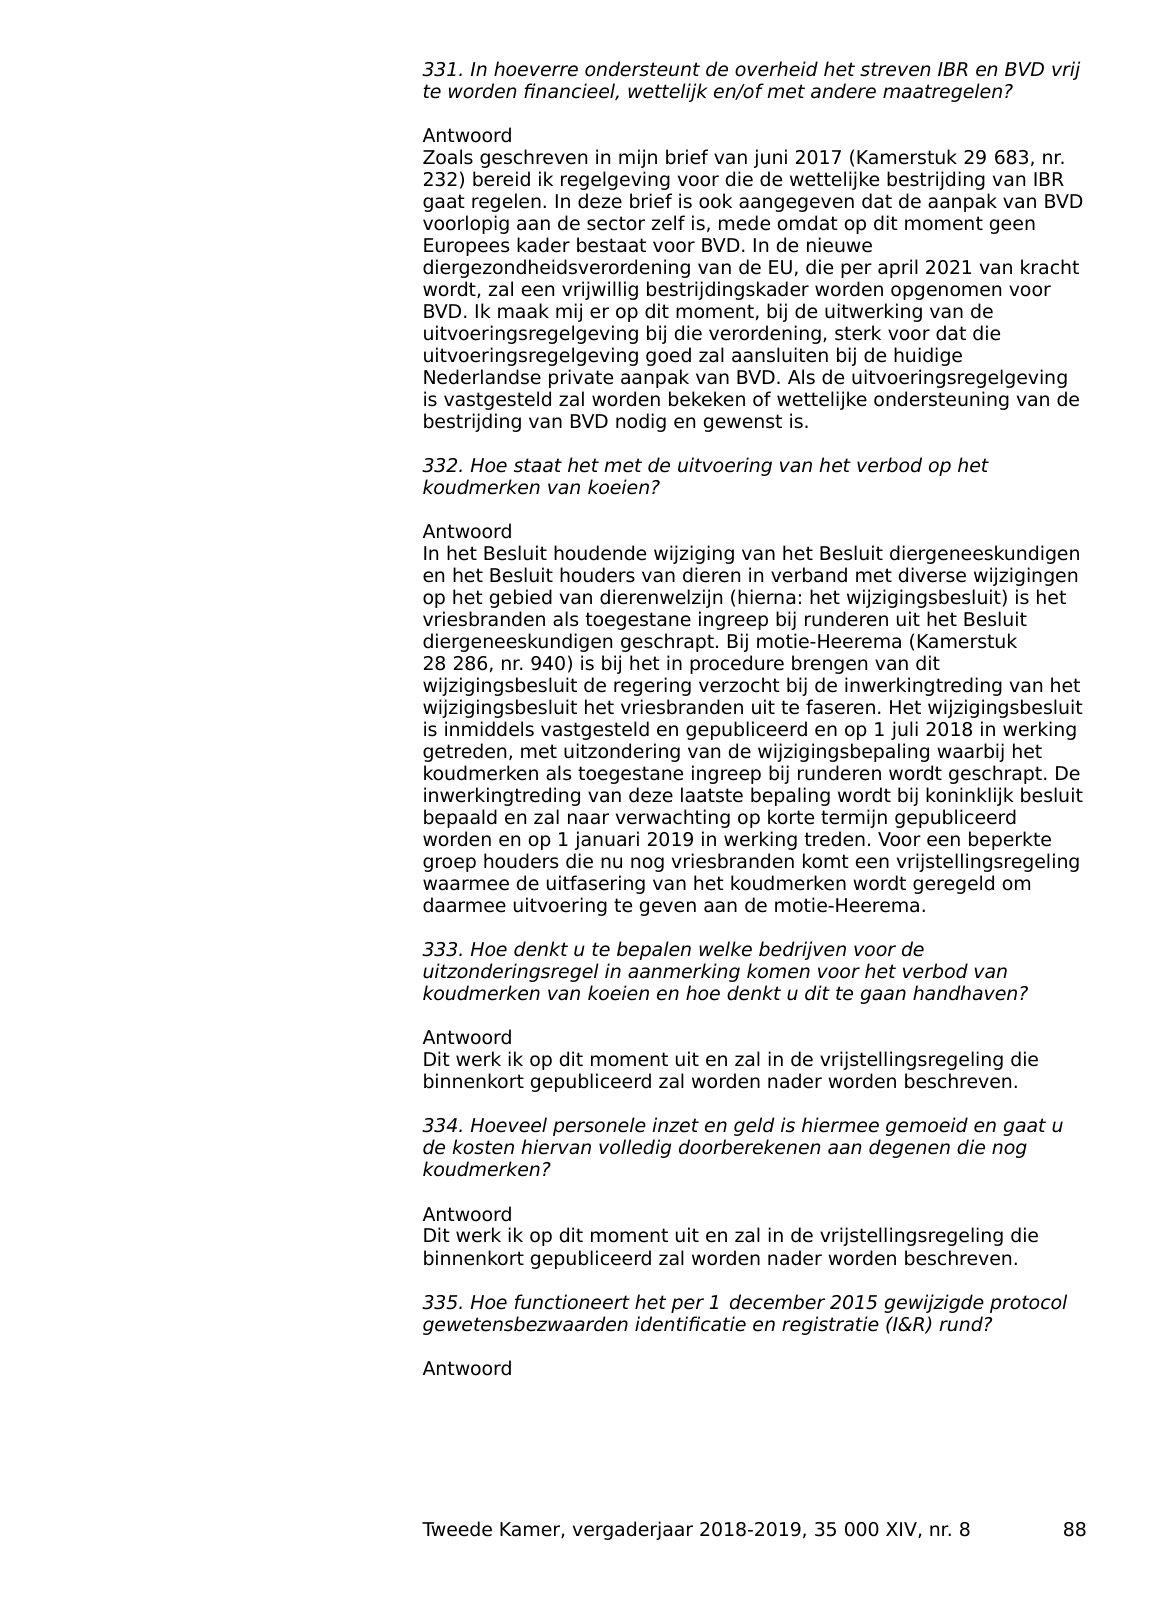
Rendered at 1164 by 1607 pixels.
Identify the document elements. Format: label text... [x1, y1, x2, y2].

text Antwoord [422, 1203, 1087, 1225]
text Dit werk ik op dit moment uit en zal in de vrijstellingsregeling die binnenkort gepubliceerd zal worden nader worden beschreven. [422, 1049, 1087, 1093]
text Zoals geschreven in mijn brief van juni 2017 (Kamerstuk 29 683, nr. 232) bereid ik regelgeving voor die de wettelijke bestrijding van IBR gaat regelen. In deze brief is ook aangegeven dat de aanpak van BVD voorlopig aan de sector zelf is, mede omdat op dit moment geen Europees kader bestaat voor BVD. In de nieuwe diergezondheidsverordening van de EU, die per april 2021 van kracht wordt, zal een vrijwillig bestrijdingskader worden opgenomen voor BVD. Ik maak mij er op dit moment, bij de uitwerking van de uitvoeringsregelgeving bij die verordening, sterk voor dat die uitvoeringsregelgeving goed zal aansluiten bij de huidige Nederlandse private aanpak van BVD. Als de uitvoeringsregelgeving is vastgesteld zal worden bekeken of wettelijke ondersteuning van de bestrijding van BVD nodig en gewenst is. [422, 147, 1087, 433]
text In het Besluit houdende wijziging van het Besluit diergeneeskundigen en het Besluit houders van dieren in verband met diverse wijzigingen op het gebied van dierenwelzijn (hierna: het wijzigingsbesluit) is het vriesbranden als toegestane ingreep bij runderen uit het Besluit diergeneeskundigen geschrapt. Bij motie-Heerema (Kamerstuk 28 286, nr. 940) is bij het in procedure brengen van dit wijzigingsbesluit de regering verzocht bij de inwerkingtreding van het wijzigingsbesluit het vriesbranden uit te faseren. Het wijzigingsbesluit is inmiddels vastgesteld en gepubliceerd en op 1 juli 2018 in werking getreden, met uitzondering van de wijzigingsbepaling waarbij het koudmerken als toegestane ingreep bij runderen wordt geschrapt. De inwerkingtreding van deze laatste bepaling wordt bij koninklijk besluit bepaald en zal naar verwachting op korte termijn gepubliceerd worden en op 1 januari 2019 in werking treden. Voor een beperkte groep houders die nu nog vriesbranden komt een vrijstellingsregeling waarmee de uitfasering van het koudmerken wordt geregeld om daarmee uitvoering te geven aan de motie-Heerema. [422, 543, 1087, 917]
text 331. In hoeverre ondersteunt de overheid het streven IBR en BVD vrij te worden financieel, wettelijk en/of met andere maatregelen? [422, 59, 1087, 103]
text 335. Hoe functioneert het per 1 december 2015 gewijzigde protocol gewetensbezwaarden identificatie en registratie (I&R) rund? [422, 1292, 1087, 1336]
text 334. Hoeveel personele inzet en geld is hiermee gemoeid en gaat u de kosten hiervan volledig doorberekenen aan degenen die nog koudmerken? [422, 1115, 1087, 1181]
text 332. Hoe staat het met de uitvoering van het verbod op het koudmerken van koeien? [422, 455, 1087, 499]
text Antwoord [422, 521, 1087, 543]
text Antwoord [422, 125, 1087, 147]
text Antwoord [422, 1027, 1087, 1049]
text Dit werk ik op dit moment uit en zal in de vrijstellingsregeling die binnenkort gepubliceerd zal worden nader worden beschreven. [422, 1225, 1087, 1269]
text Antwoord [422, 1358, 1087, 1380]
text 333. Hoe denkt u te bepalen welke bedrijven voor de uitzonderingsregel in aanmerking komen voor het verbod van koudmerken van koeien en hoe denkt u dit te gaan handhaven? [422, 939, 1087, 1005]
